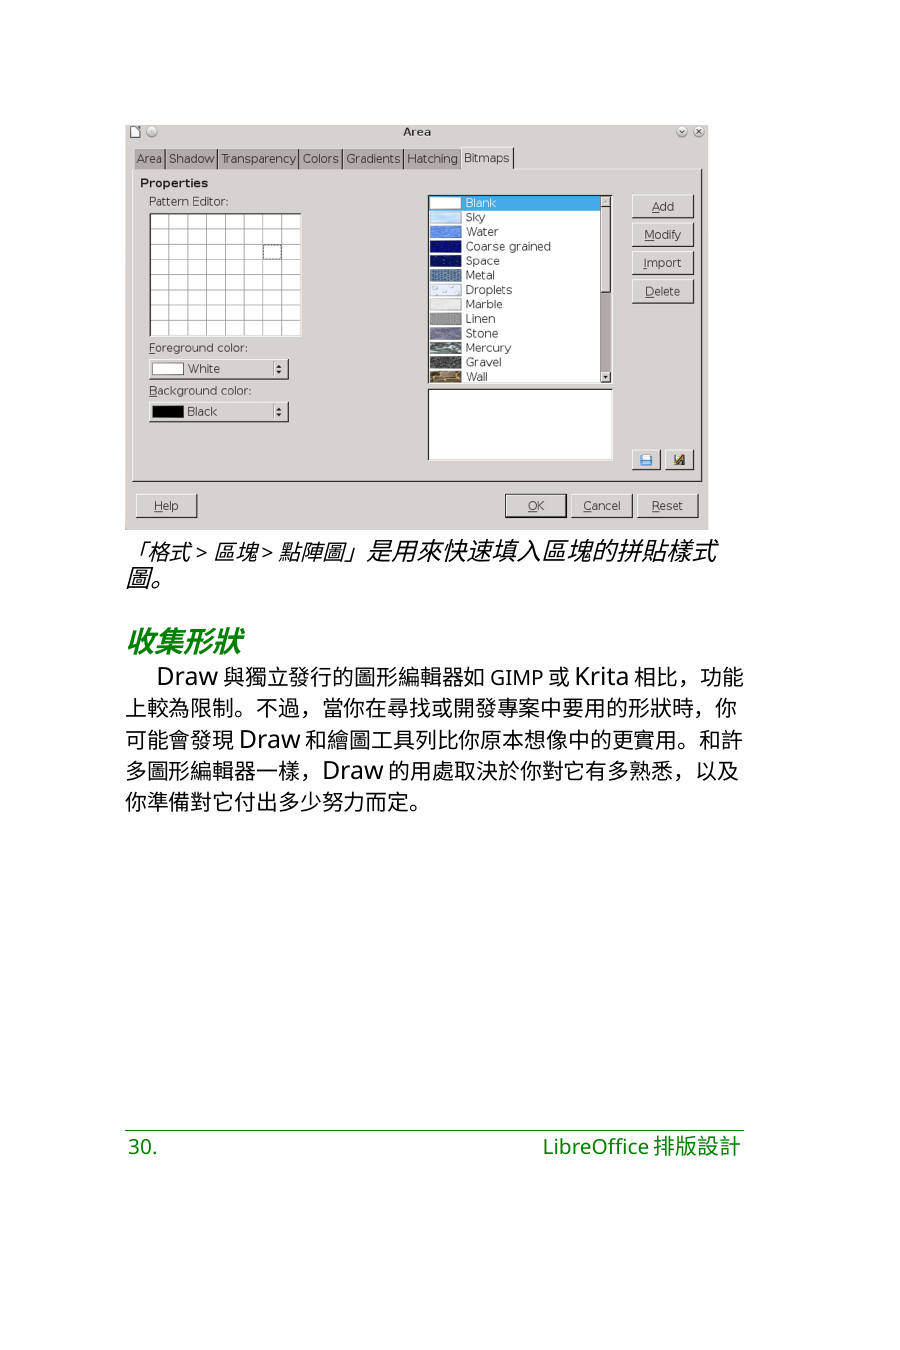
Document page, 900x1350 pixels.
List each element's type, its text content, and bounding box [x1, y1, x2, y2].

table_cell 「格式 > 區塊 > 點陣圖」是用來快速填入區塊的拼貼樣式圖。 [125, 531, 744, 593]
table_header [125, 125, 744, 531]
picture [125, 125, 709, 530]
subtitle 收集形狀 [125, 618, 744, 661]
text Draw與獨立發行的圖形編輯器如GIMP或Krita相比，功能上較為限制。不過，當你在尋找或開發專案中要用的形狀時，你可能會發現Draw和繪圖工具列比你原本想像中的更實用。和許多圖形編輯器一樣，Draw的用處取決於你對它有多熟悉，以及你準備對它付出多少努力而定。 [125, 661, 744, 817]
